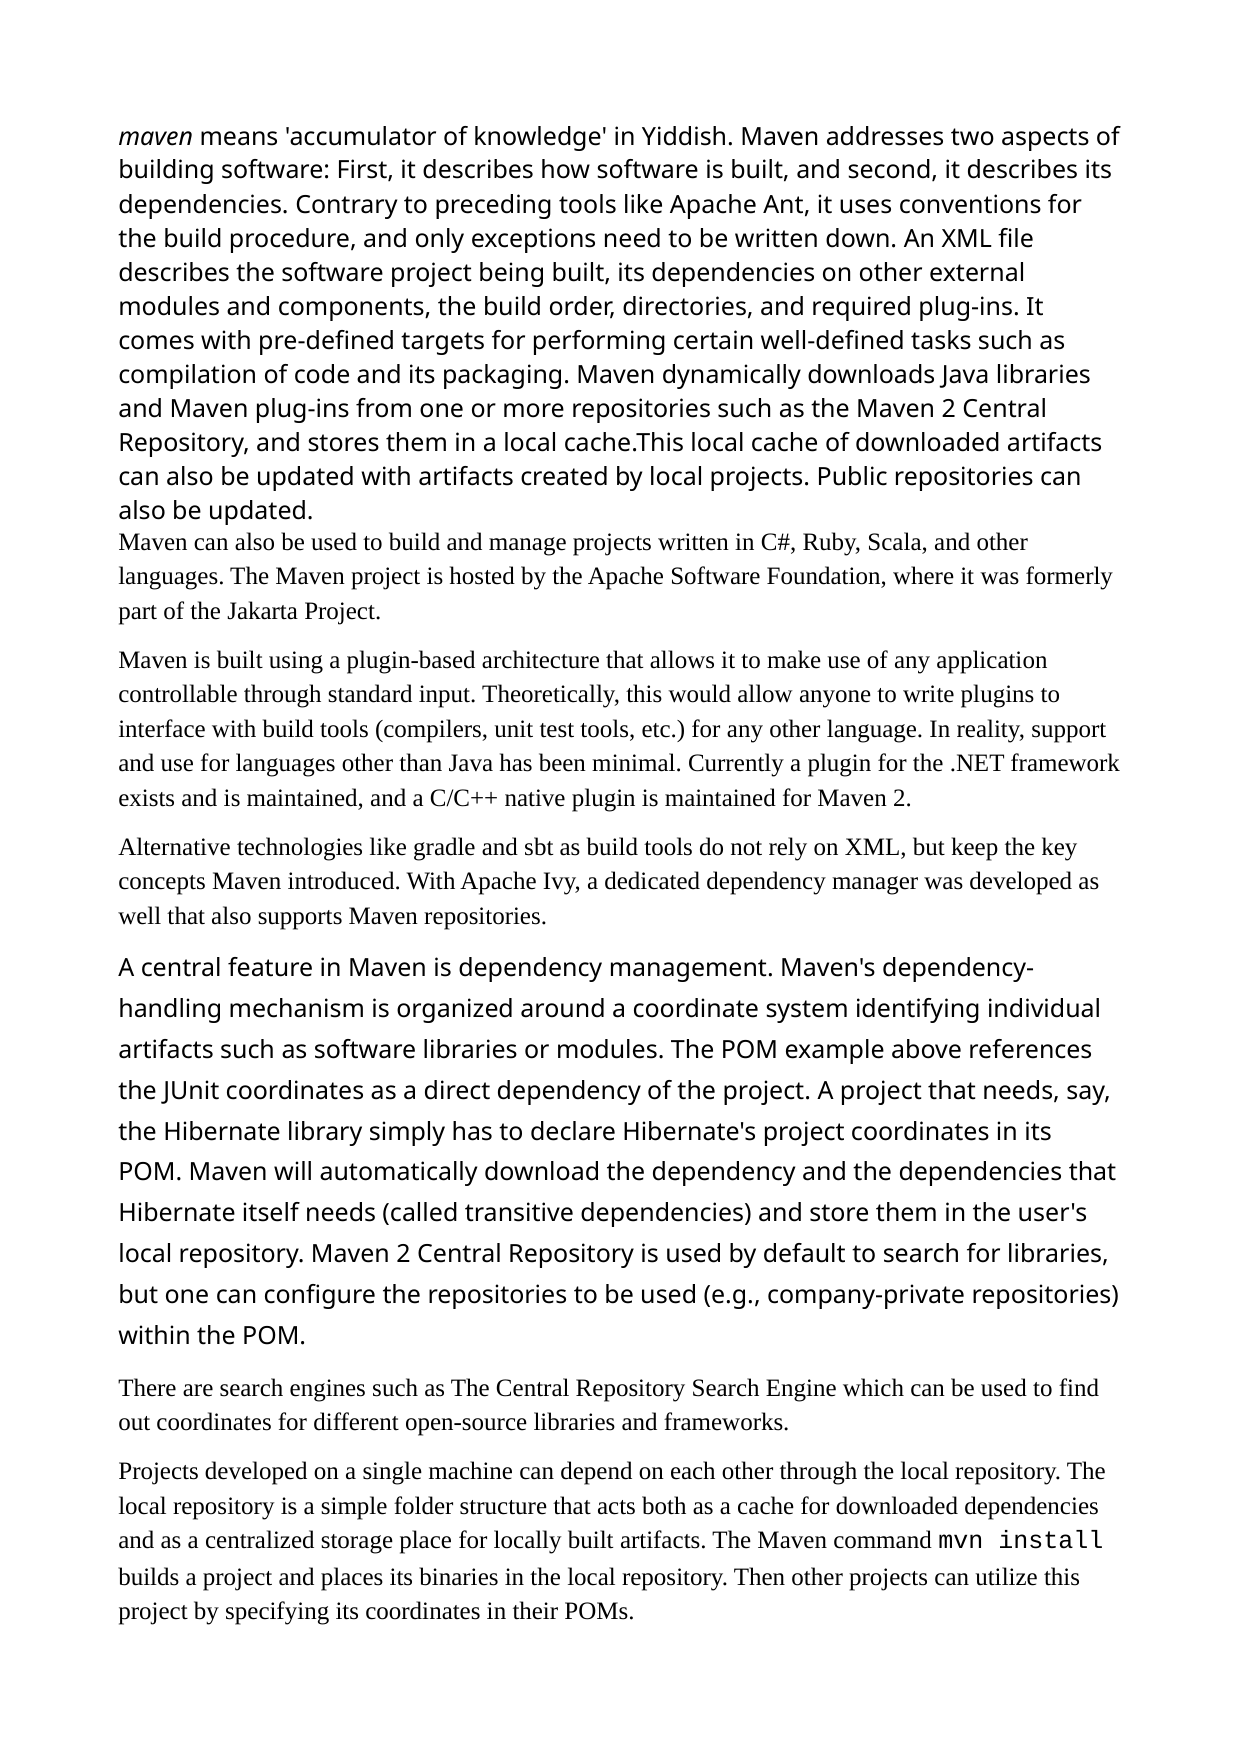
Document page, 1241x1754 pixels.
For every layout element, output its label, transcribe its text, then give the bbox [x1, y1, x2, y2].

text Alternative technologies like gradle and sbt as build tools do not rely on XML, but keep the key concepts Maven introduced. With Apache Ivy, a dedicated dependency manager was developed as well that also supports Maven repositories. [118, 832, 1122, 929]
text There are search engines such as The Central Repository Search Engine which can be used to find out coordinates for different open-source libraries and frameworks. [118, 1373, 1122, 1436]
text maven means 'accumulator of knowledge' in Yiddish. Maven addresses two aspects of building software: First, it describes how software is built, and second, it describes its dependencies. Contrary to preceding tools like Apache Ant, it uses conventions for the build procedure, and only exceptions need to be written down. An XML file describes the software project being built, its dependencies on other external modules and components, the build order, directories, and required plug-ins. It comes with pre-defined targets for performing certain well-defined tasks such as compilation of code and its packaging. Maven dynamically downloads Java libraries and Maven plug-ins from one or more repositories such as the Maven 2 Central Repository, and stores them in a local cache.This local cache of downloaded artifacts can also be updated with artifacts created by local projects. Public repositories can also be updated. [118, 118, 1122, 527]
text Projects developed on a single machine can depend on each other through the local repository. The local repository is a simple folder structure that acts both as a cache for downloaded dependencies and as a centralized storage place for locally built artifacts. The Maven command mvn install builds a project and places its binaries in the local repository. Then other projects can utilize this project by specifying its coordinates in their POMs. [118, 1456, 1122, 1625]
text A central feature in Maven is dependency management. Maven's dependency-handling mechanism is organized around a coordinate system identifying individual artifacts such as software libraries or modules. The POM example above references the JUnit coordinates as a direct dependency of the project. A project that needs, say, the Hibernate library simply has to declare Hibernate's project coordinates in its POM. Maven will automatically download the dependency and the dependencies that Hibernate itself needs (called transitive dependencies) and store them in the user's local repository. Maven 2 Central Repository is used by default to search for libraries, but one can configure the repositories to be used (e.g., company-private repositories) within the POM. [118, 950, 1122, 1351]
text Maven can also be used to build and manage projects written in C#, Ruby, Scala, and other languages. The Maven project is hosted by the Apache Software Foundation, where it was formerly part of the Jakarta Project. [118, 527, 1122, 624]
text Maven is built using a plugin-based architecture that allows it to make use of any application controllable through standard input. Theoretically, this would allow anyone to write plugins to interface with build tools (compilers, unit test tools, etc.) for any other language. In reality, support and use for languages other than Java has been minimal. Currently a plugin for the .NET framework exists and is maintained, and a C/C++ native plugin is maintained for Maven 2. [118, 645, 1122, 812]
